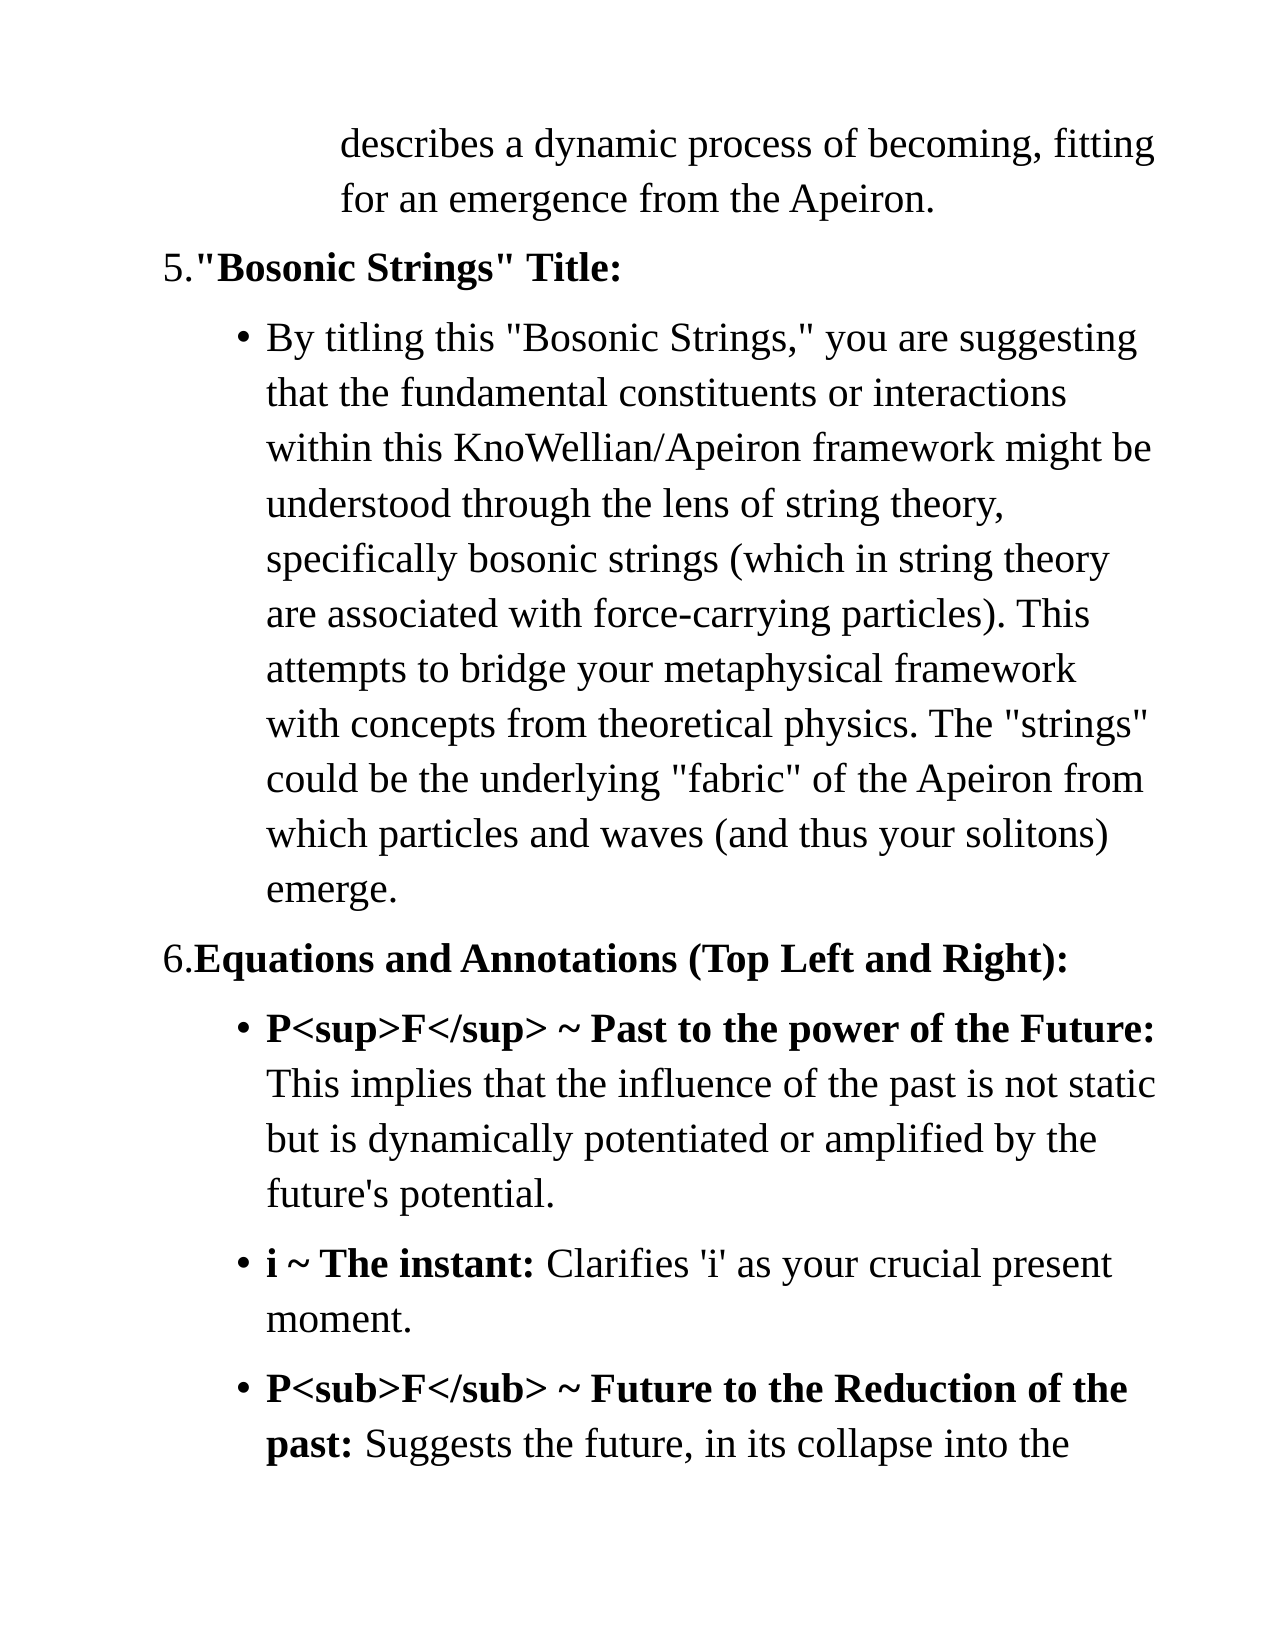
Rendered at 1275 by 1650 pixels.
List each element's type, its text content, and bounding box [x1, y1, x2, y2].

list P<sup>F</sup> ~ Past to the power of the Future: This implies that the influence of the past is not static but is dynamically potentiated or amplified by the future's potential. [236, 1003, 1157, 1216]
list describes a dynamic process of becoming, fitting for an emergence from the Apeiron. [310, 118, 1157, 221]
list By titling this "Bosonic Strings," you are suggesting that the fundamental constituents or interactions within this KnoWellian/Apeiron framework might be understood through the lens of string theory, specifically bosonic strings (which in string theory are associated with force-carrying particles). This attempts to bridge your metaphysical framework with concepts from theoretical physics. The "strings" could be the underlying "fabric" of the Apeiron from which particles and waves (and thus your solitons) emerge. [236, 313, 1157, 912]
list Equations and Annotations (Top Left and Right): [162, 933, 1157, 981]
list "Bosonic Strings" Title: [162, 243, 1157, 291]
list i ~ The instant: Clarifies 'i' as your crucial present moment. [236, 1238, 1157, 1341]
list P<sub>F</sub> ~ Future to the Reduction of the past: Suggests the future, in its collapse into the [236, 1363, 1157, 1466]
